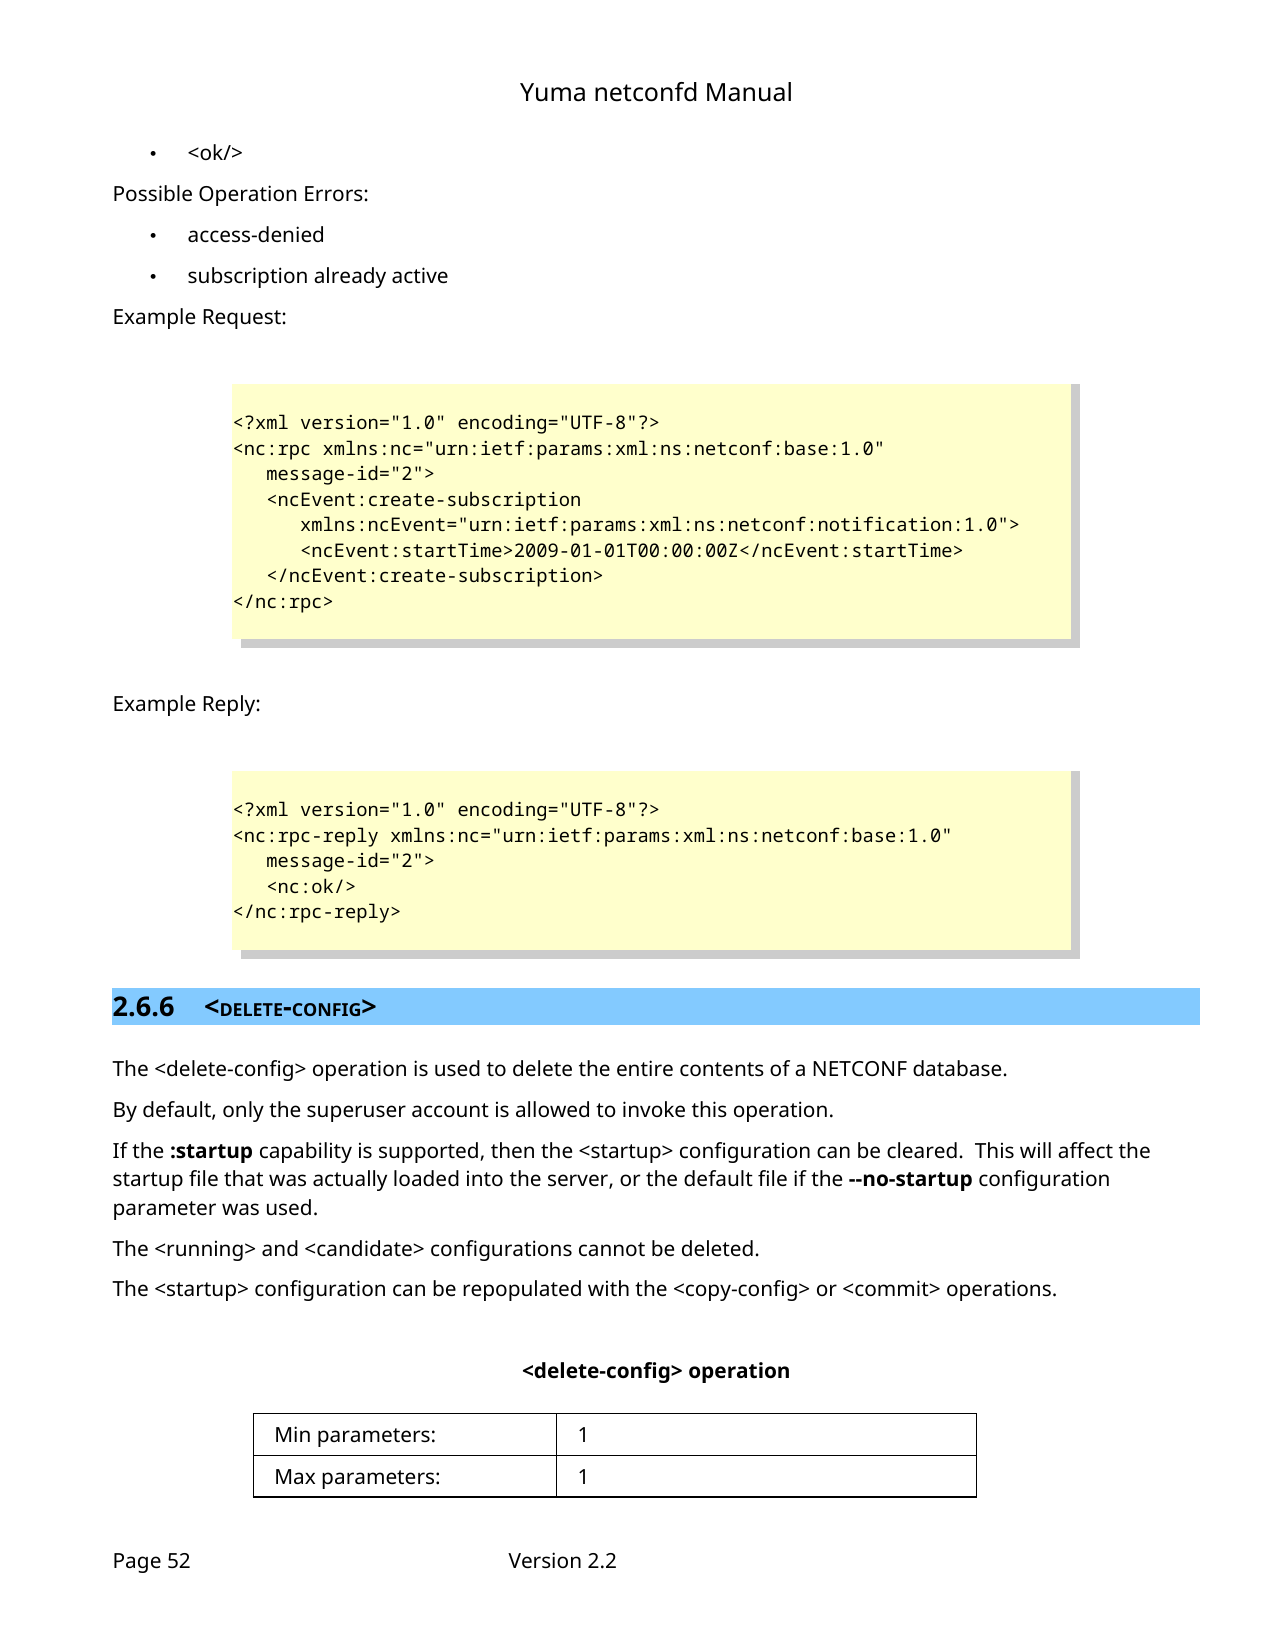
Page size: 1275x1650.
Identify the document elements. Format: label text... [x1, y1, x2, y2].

list access-denied [150, 220, 1200, 249]
text <ncEvent:startTime>2009-01-01T00:00:00Z</ncEvent:startTime> [232, 537, 1071, 563]
text </ncEvent:create-subscription> [232, 563, 1071, 588]
subtitle <delete-config> operation [127, 1356, 1185, 1385]
text If the :startup capability is supported, then the <startup> configuration can be cleared. This will affect the startup file that was actually loaded into the server, or the default file if the --no-startup configuration parameter was used. [112, 1136, 1200, 1221]
list subscription already active [150, 261, 1200, 290]
table_cell Max parameters: [254, 1456, 556, 1496]
text </nc:rpc> [232, 588, 1071, 614]
text <?xml version="1.0" encoding="UTF-8"?> [232, 410, 1071, 435]
text <nc:ok/> [232, 873, 1071, 899]
table_header 1 [557, 1414, 976, 1455]
text </nc:rpc-reply> [232, 899, 1071, 924]
table_cell 1 [557, 1456, 976, 1496]
text <nc:rpc-reply xmlns:nc="urn:ietf:params:xml:ns:netconf:base:1.0" [232, 822, 1071, 848]
text Example Request: [112, 302, 1200, 331]
text message-id="2"> [232, 461, 1071, 486]
text message-id="2"> [232, 848, 1071, 873]
subtitle <delete-config> [112, 988, 1200, 1025]
text Possible Operation Errors: [112, 179, 1200, 208]
text The <startup> configuration can be repopulated with the <copy-config> or <commit> operations. [112, 1274, 1200, 1303]
list <ok/> [150, 138, 1200, 167]
text The <delete-config> operation is used to delete the entire contents of a NETCONF database. [112, 1054, 1200, 1082]
text xmlns:ncEvent="urn:ietf:params:xml:ns:netconf:notification:1.0"> [232, 512, 1071, 537]
text Example Reply: [112, 689, 1200, 718]
text The <running> and <candidate> configurations cannot be deleted. [112, 1234, 1200, 1262]
text <?xml version="1.0" encoding="UTF-8"?> [232, 797, 1071, 822]
text By default, only the superuser account is allowed to invoke this operation. [112, 1095, 1200, 1123]
text <ncEvent:create-subscription [232, 486, 1071, 512]
text <nc:rpc xmlns:nc="urn:ietf:params:xml:ns:netconf:base:1.0" [232, 435, 1071, 461]
table_header Min parameters: [254, 1414, 556, 1455]
